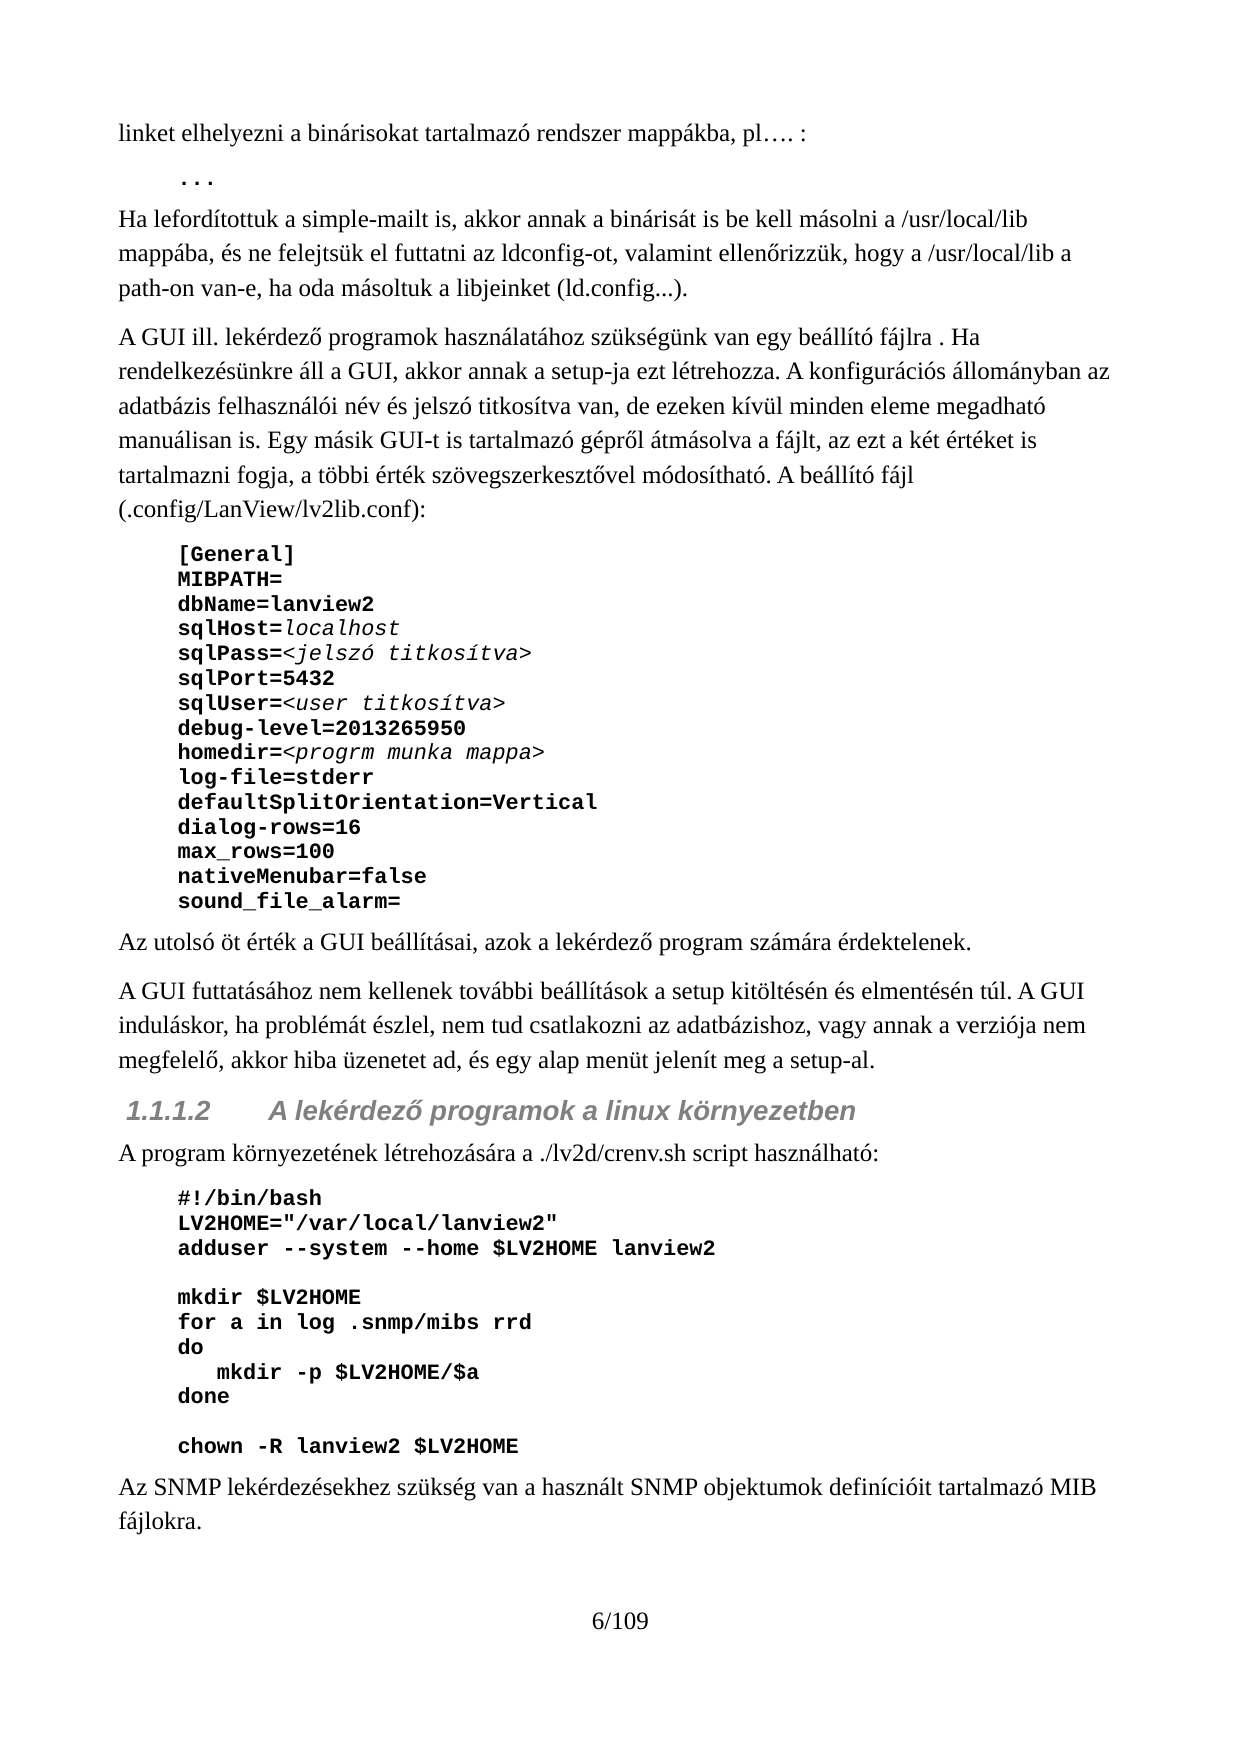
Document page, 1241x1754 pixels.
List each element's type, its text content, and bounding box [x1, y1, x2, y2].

text A program környezetének létrehozására a ./lv2d/crenv.sh script használható: [118, 1138, 1122, 1167]
text mkdir $LV2HOME [177, 1287, 1122, 1311]
text LV2HOME="/var/local/lanview2" [177, 1212, 1122, 1237]
text [General] MIBPATH= dbName=lanview2 sqlHost=localhost sqlPass=<jelszó titkosítva> sqlPort=5432 sqlUser=<user titkosítva> debug-level=2013265950 homedir=<progrm munka mappa> log-file=stderr defaultSplitOrientation=Vertical dialog-rows=16 max_rows=100 nativeMenubar=false sound_file_alarm= [177, 543, 1122, 915]
text adduser --system --home $LV2HOME lanview2 [177, 1237, 1122, 1262]
subtitle A lekérdező programok a linux környezetben [118, 1094, 1122, 1126]
text Ha lefordítottuk a simple-mailt is, akkor annak a binárisát is be kell másolni a /usr/local/lib mappába, és ne felejtsük el futtatni az ldconfig-ot, valamint ellenőrizzük, hogy a /usr/local/lib a path-on van-e, ha oda másoltuk a libjeinket (ld.config...). [118, 204, 1122, 301]
text Az SNMP lekérdezésekhez szükség van a használt SNMP objektumok definícióit tartalmazó MIB fájlokra. [118, 1472, 1122, 1535]
text #!/bin/bash [177, 1187, 1122, 1212]
text do [177, 1336, 1122, 1361]
text chown -R lanview2 $LV2HOME [177, 1435, 1122, 1460]
text linket elhelyezni a binárisokat tartalmazó rendszer mappákba, pl…. : [118, 118, 1122, 147]
text for a in log .snmp/mibs rrd [177, 1311, 1122, 1336]
text mkdir -p $LV2HOME/$a [177, 1361, 1122, 1386]
text A GUI ill. lekérdező programok használatához szükségünk van egy beállító fájlra . Ha rendelkezésünkre áll a GUI, akkor annak a setup-ja ezt létrehozza. A konfigurációs állományban az adatbázis felhasználói név és jelszó titkosítva van, de ezeken kívül minden eleme megadható manuálisan is. Egy másik GUI-t is tartalmazó gépről átmásolva a fájlt, az ezt a két értéket is tartalmazni fogja, a többi érték szövegszerkesztővel módosítható. A beállító fájl (.config/LanView/lv2lib.conf): [118, 322, 1122, 523]
text Az utolsó öt érték a GUI beállításai, azok a lekérdező program számára érdektelenek. [118, 927, 1122, 956]
text ... [177, 167, 1122, 192]
text A GUI futtatásához nem kellenek további beállítások a setup kitöltésén és elmentésén túl. A GUI induláskor, ha problémát észlel, nem tud csatlakozni az adatbázishoz, vagy annak a verziója nem megfelelő, akkor hiba üzenetet ad, és egy alap menüt jelenít meg a setup-al. [118, 976, 1122, 1074]
text done [177, 1386, 1122, 1411]
